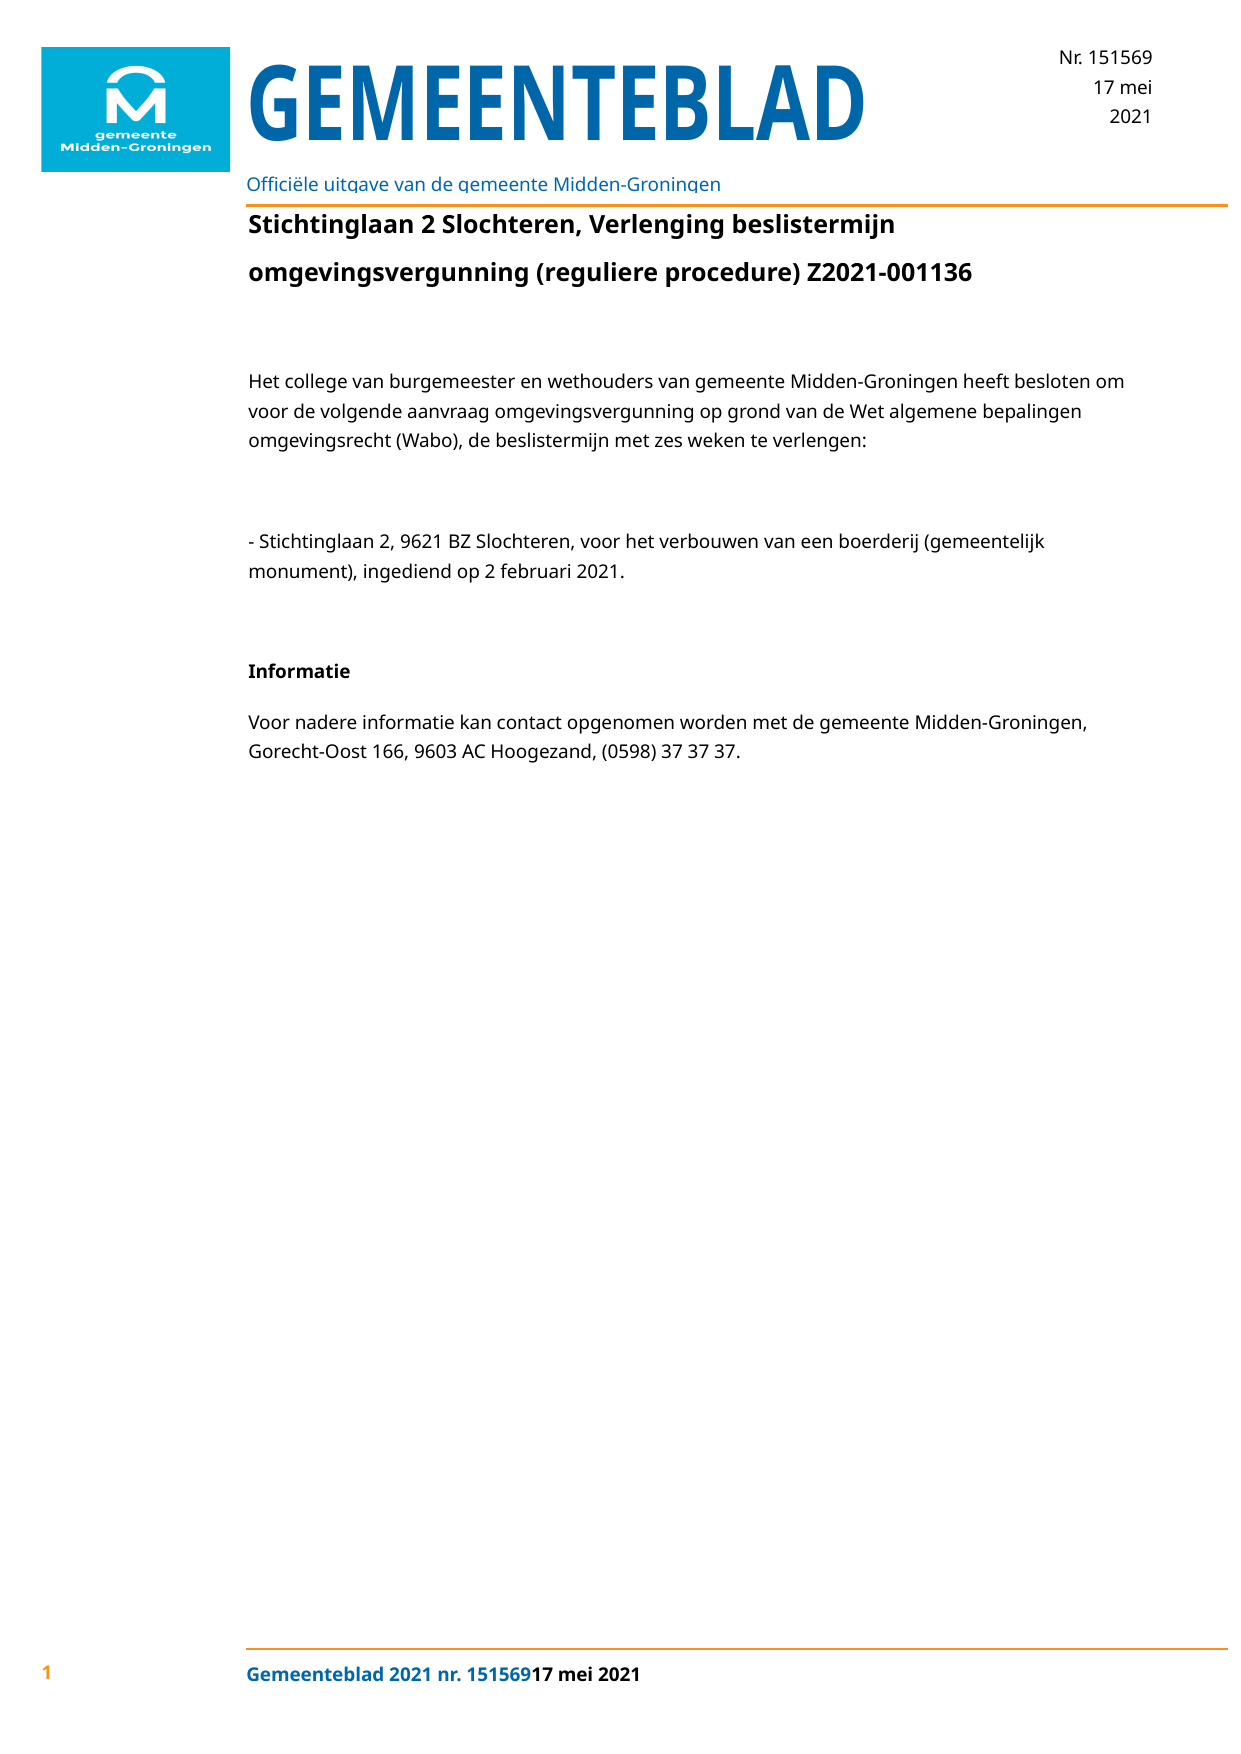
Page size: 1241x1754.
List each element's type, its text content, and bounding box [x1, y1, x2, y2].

text Informatie [248, 659, 1152, 684]
picture [108, 66, 164, 82]
text - Stichtinglaan 2, 9621 BZ Slochteren, voor het verbouwen van een boerderij (gemeentelijk monument), ingediend op 2 februari 2021. [248, 528, 1152, 584]
text Het college van burgemeester en wethouders van gemeente Midden-Groningen heeft besloten om voor de volgende aanvraag omgevingsvergunning op grond van de Wet algemene bepalingen omgevingsrecht (Wabo), de beslistermijn met zes weken te verlengen: [248, 368, 1152, 453]
picture [184, 146, 190, 153]
text Voor nadere informatie kan contact opgenomen worden met de gemeente Midden-Groningen, Gorecht-Oost 166, 9603 AC Hoogezand, (0598) 37 37 37. [248, 709, 1152, 764]
text Stichtinglaan 2 Slochteren, Verlenging beslistermijn omgevingsvergunning (reguliere procedure) Z2021-001136 [248, 207, 1152, 288]
picture [107, 89, 165, 122]
